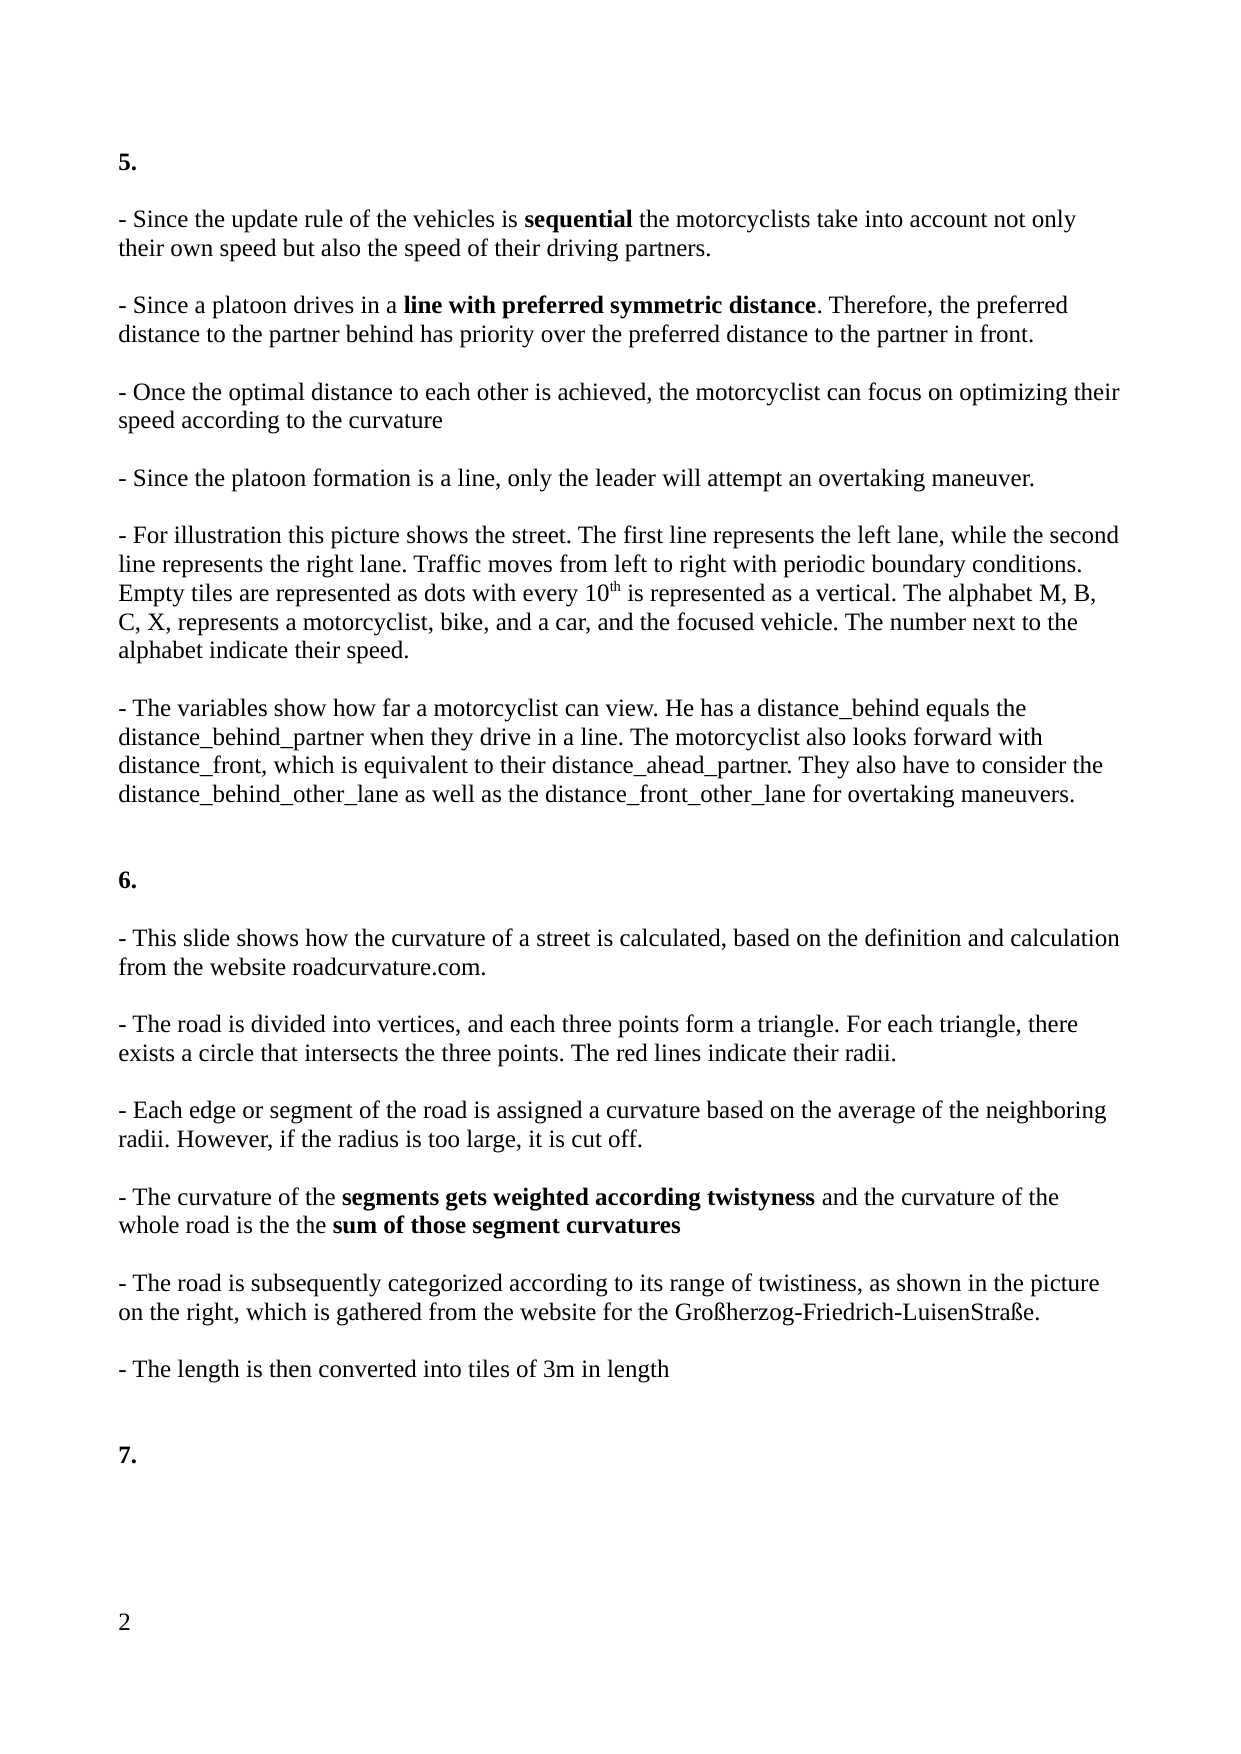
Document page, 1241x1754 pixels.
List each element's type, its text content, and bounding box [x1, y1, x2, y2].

text - Each edge or segment of the road is assigned a curvature based on the average of the neighboring radii. However, if the radius is too large, it is cut off. [118, 1096, 1122, 1153]
text - For illustration this picture shows the street. The first line represents the left lane, while the second line represents the right lane. Traffic moves from left to right with periodic boundary conditions. Empty tiles are represented as dots with every 10th is represented as a vertical. The alphabet M, B, C, X, represents a motorcyclist, bike, and a car, and the focused vehicle. The number next to the alphabet indicate their speed. [118, 521, 1122, 664]
text - The road is divided into vertices, and each three points form a triangle. For each triangle, there exists a circle that intersects the three points. The red lines indicate their radii. [118, 1009, 1122, 1067]
text - Since a platoon drives in a line with preferred symmetric distance. Therefore, the preferred distance to the partner behind has priority over the preferred distance to the partner in front. [118, 291, 1122, 348]
text 7. [118, 1441, 1122, 1469]
text - The variables show how far a motorcyclist can view. He has a distance_behind equals the distance_behind_partner when they drive in a line. The motorcyclist also looks forward with distance_front, which is equivalent to their distance_ahead_partner. They also have to consider the distance_behind_other_lane as well as the distance_front_other_lane for overtaking maneuvers. [118, 693, 1122, 808]
text - Since the update rule of the vehicles is sequential the motorcyclists take into account not only their own speed but also the speed of their driving partners. [118, 204, 1122, 262]
text - Once the optimal distance to each other is achieved, the motorcyclist can focus on optimizing their speed according to the curvature [118, 377, 1122, 434]
text - The road is subsequently categorized according to its range of twistiness, as shown in the picture on the right, which is gathered from the website for the Großherzog-Friedrich-LuisenStraße. [118, 1268, 1122, 1326]
text 5. [118, 147, 1122, 176]
text - The length is then converted into tiles of 3m in length [118, 1354, 1122, 1383]
text - The curvature of the segments gets weighted according twistyness and the curvature of the whole road is the the sum of those segment curvatures [118, 1182, 1122, 1239]
text - This slide shows how the curvature of a street is calculated, based on the definition and calculation from the website roadcurvature.com. [118, 923, 1122, 981]
text 6. [118, 866, 1122, 894]
text - Since the platoon formation is a line, only the leader will attempt an overtaking maneuver. [118, 463, 1122, 492]
